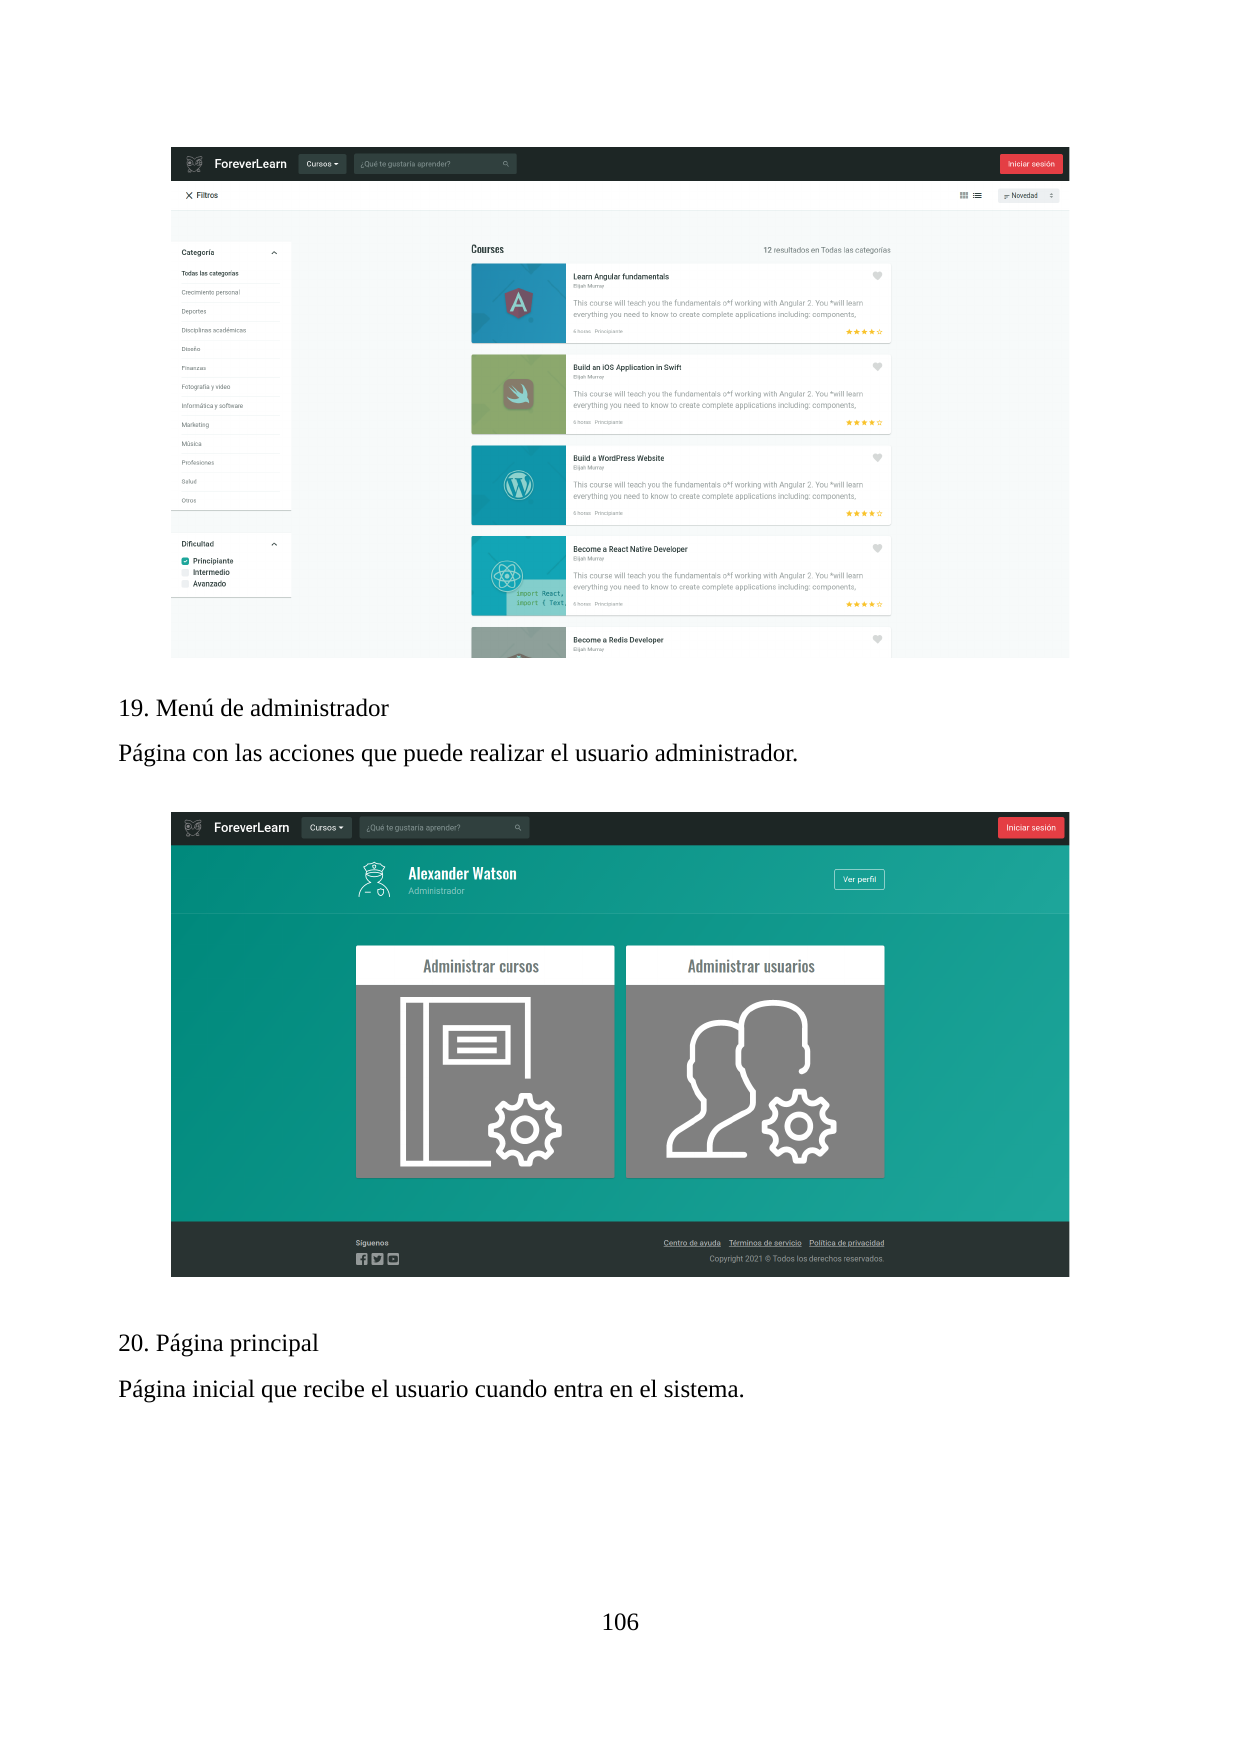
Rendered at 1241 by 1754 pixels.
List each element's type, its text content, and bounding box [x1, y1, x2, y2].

picture [171, 812, 1070, 1277]
text Página con las acciones que puede realizar el usuario administrador. [118, 738, 1017, 767]
text Página inicial que recibe el usuario cuando entra en el sistema. [118, 1374, 1017, 1403]
picture [171, 147, 1070, 658]
text 20. Página principal [118, 1328, 1017, 1357]
text 19. Menú de administrador [118, 693, 1017, 721]
